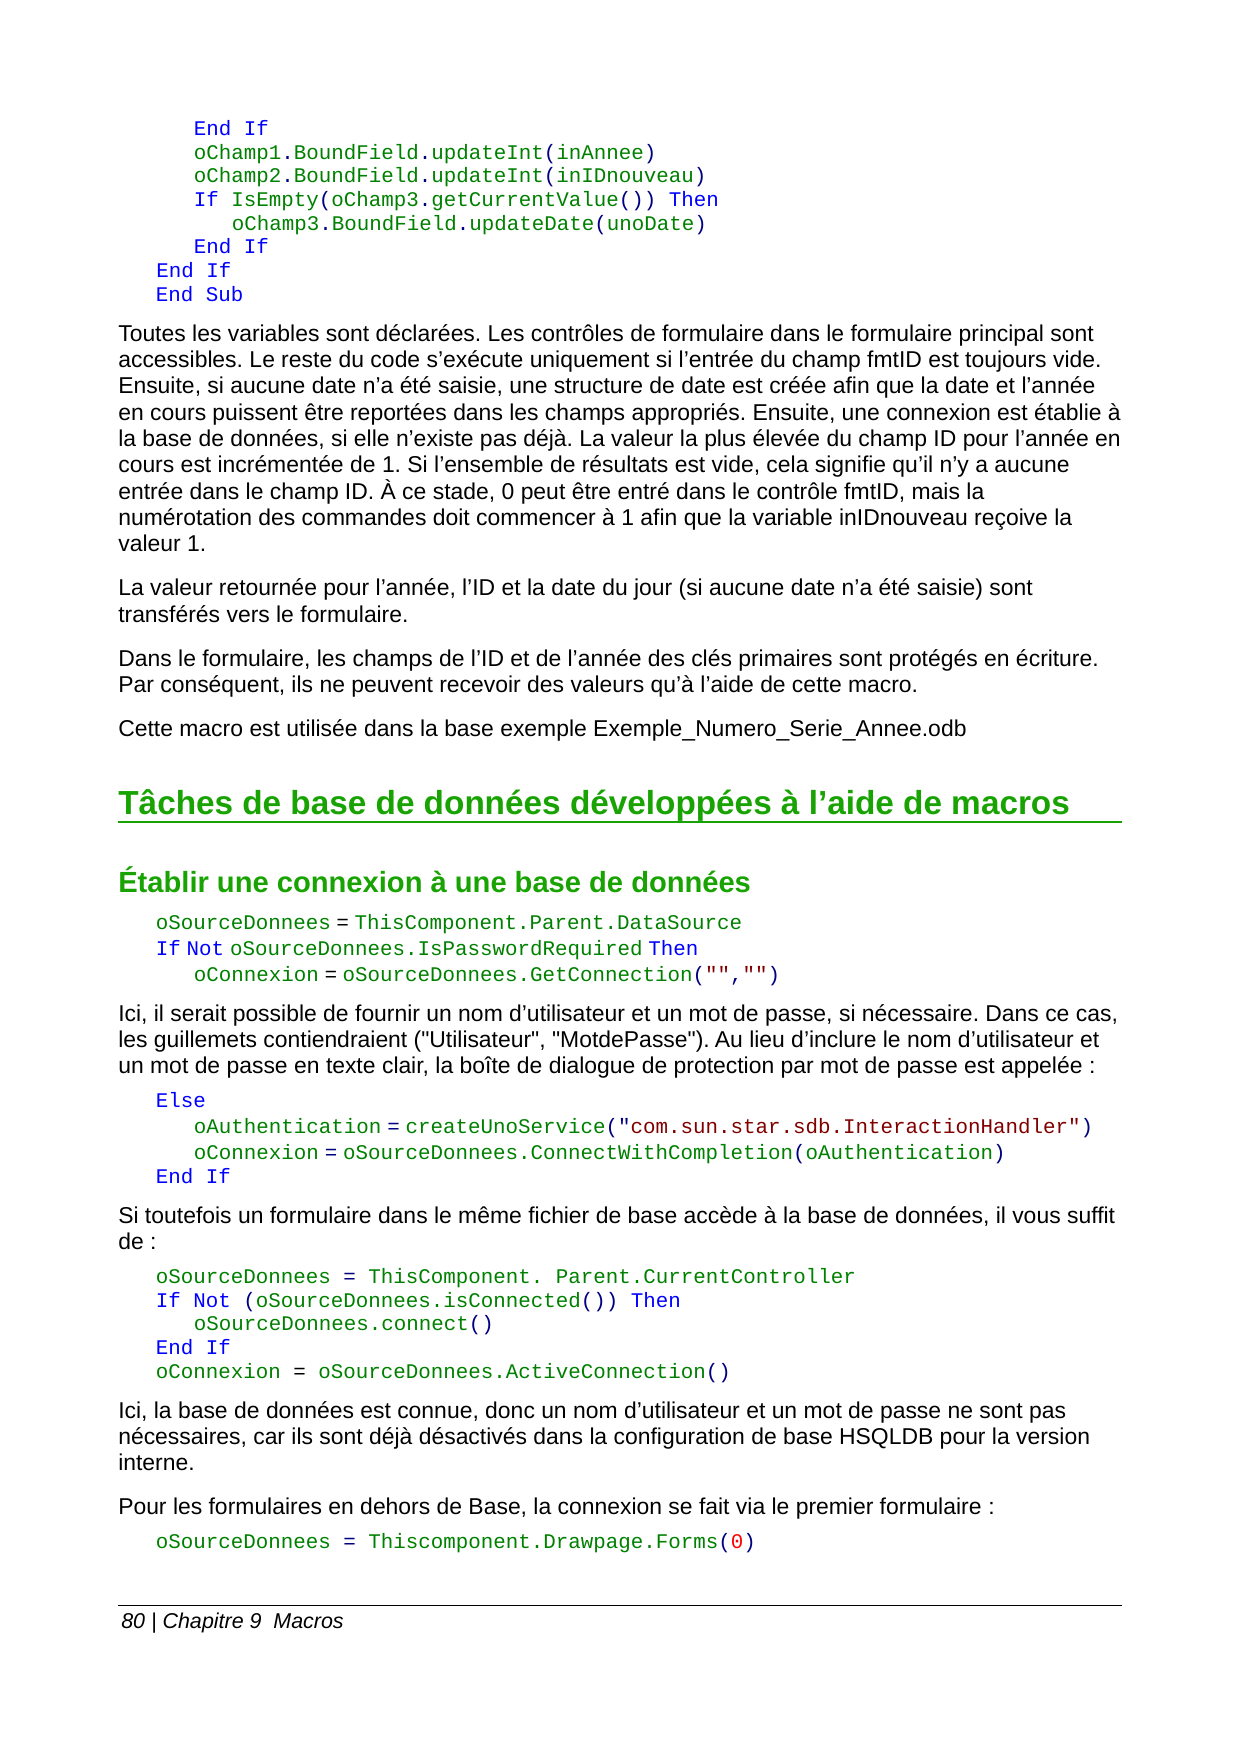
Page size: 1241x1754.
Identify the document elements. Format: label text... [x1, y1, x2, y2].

text oSourceDonnees = ThisComponent.Parent.DataSource [156, 910, 1122, 936]
text Else [156, 1091, 1122, 1114]
text oConnexion = oSourceDonnees.GetConnection("","") [156, 962, 1122, 987]
text End If [156, 260, 1122, 284]
text Ici, il serait possible de fournir un nom d’utilisateur et un mot de passe, si nécessaire. Dans ce cas, les guillemets contiendraient ("Utilisateur", "MotdePasse"). Au lieu d’inclure le nom d’utilisateur et un mot de passe en texte clair, la boîte de dialogue de protection par mot de passe est appelée : [118, 1000, 1122, 1079]
text Ici, la base de données est connue, donc un nom d’utilisateur et un mot de passe ne sont pas nécessaires, car ils sont déjà désactivés dans la configuration de base HSQLDB pour la version interne. [118, 1397, 1122, 1476]
subtitle Établir une connexion à une base de données [118, 865, 1122, 898]
text End If [156, 118, 1122, 142]
text oSourceDonnees.connect() [156, 1313, 1122, 1337]
text oChamp1.BoundField.updateInt(inAnnee) [156, 142, 1122, 165]
text End If [156, 1166, 1122, 1189]
text oChamp2.BoundField.updateInt(inIDnouveau) [156, 165, 1122, 189]
text End Sub [156, 284, 1122, 307]
text End If [156, 236, 1122, 260]
text If IsEmpty(oChamp3.getCurrentValue()) Then [156, 189, 1122, 213]
text La valeur retournée pour l’année, l’ID et la date du jour (si aucune date n’a été saisie) sont transférés vers le formulaire. [118, 574, 1122, 627]
text oSourceDonnees = ThisComponent. Parent.CurrentController [156, 1266, 1122, 1290]
text oChamp3.BoundField.updateDate(unoDate) [156, 213, 1122, 236]
text Dans le formulaire, les champs de l’ID et de l’année des clés primaires sont protégés en écriture. Par conséquent, ils ne peuvent recevoir des valeurs qu’à l’aide de cette macro. [118, 645, 1122, 697]
text oConnexion = oSourceDonnees.ActiveConnection() [156, 1361, 1122, 1384]
text Pour les formulaires en dehors de Base, la connexion se fait via le premier formulaire : [118, 1493, 1122, 1520]
text End If [156, 1337, 1122, 1361]
text Si toutefois un formulaire dans le même fichier de base accède à la base de données, il vous suffit de : [118, 1202, 1122, 1254]
text oConnexion = oSourceDonnees.ConnectWithCompletion(oAuthentication) [156, 1140, 1122, 1166]
subtitle Tâches de base de données développées à l’aide de macros [118, 783, 1122, 821]
text oAuthentication = createUnoService("com.sun.star.sdb.InteractionHandler") [156, 1114, 1122, 1140]
text Cette macro est utilisée dans la base exemple Exemple_Numero_Serie_Annee.odb [118, 715, 1122, 742]
text If Not (oSourceDonnees.isConnected()) Then [156, 1290, 1122, 1313]
text If Not oSourceDonnees.IsPasswordRequired Then [156, 936, 1122, 962]
text Toutes les variables sont déclarées. Les contrôles de formulaire dans le formulaire principal sont accessibles. Le reste du code s’exécute uniquement si l’entrée du champ fmtID est toujours vide. Ensuite, si aucune date n’a été saisie, une structure de date est créée afin que la date et l’année en cours puissent être reportées dans les champs appropriés. Ensuite, une connexion est établie à la base de données, si elle n’existe pas déjà. La valeur la plus élevée du champ ID pour l’année en cours est incrémentée de 1. Si l’ensemble de résultats est vide, cela signifie qu’il n’y a aucune entrée dans le champ ID. À ce stade, 0 peut être entré dans le contrôle fmtID, mais la numérotation des commandes doit commencer à 1 afin que la variable inIDnouveau reçoive la valeur 1. [118, 319, 1122, 557]
text oSourceDonnees = Thiscomponent.Drawpage.Forms(0) [156, 1531, 1122, 1555]
